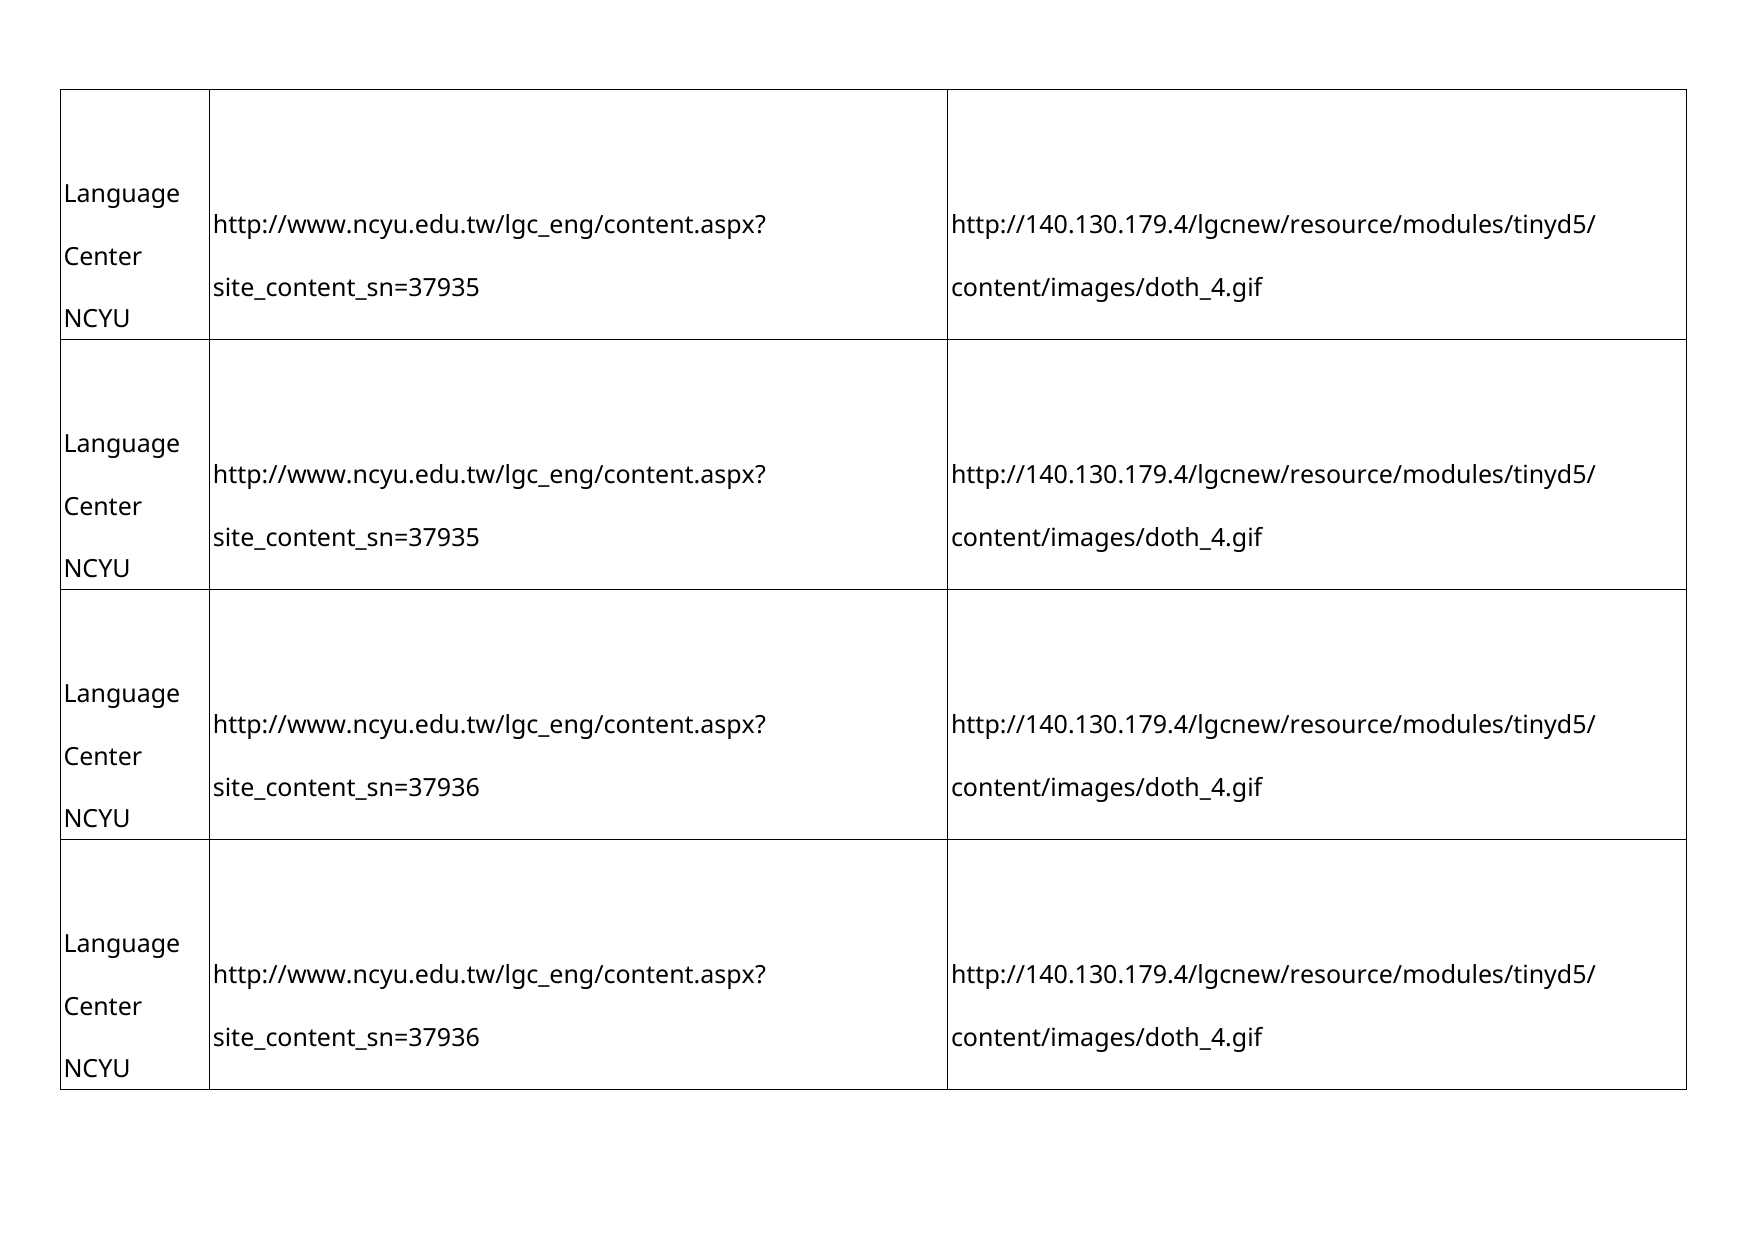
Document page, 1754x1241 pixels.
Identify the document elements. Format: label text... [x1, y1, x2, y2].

table_cell Language Center NCYU [61, 340, 209, 589]
table_cell Language Center NCYU [61, 840, 209, 1089]
table_cell http://140.130.179.4/lgcnew/resource/modules/tinyd5/content/images/doth_4.gif [948, 90, 1686, 339]
table_cell http://www.ncyu.edu.tw/lgc_eng/content.aspx?site_content_sn=37936 [210, 590, 947, 839]
table_cell http://140.130.179.4/lgcnew/resource/modules/tinyd5/content/images/doth_4.gif [948, 590, 1686, 839]
table_cell http://www.ncyu.edu.tw/lgc_eng/content.aspx?site_content_sn=37935 [210, 90, 947, 339]
table_cell http://140.130.179.4/lgcnew/resource/modules/tinyd5/content/images/doth_4.gif [948, 840, 1686, 1089]
table_cell http://www.ncyu.edu.tw/lgc_eng/content.aspx?site_content_sn=37936 [210, 840, 947, 1089]
table_cell Language Center NCYU [61, 590, 209, 839]
table_cell http://www.ncyu.edu.tw/lgc_eng/content.aspx?site_content_sn=37935 [210, 340, 947, 589]
table_cell Language Center NCYU [61, 90, 209, 339]
table_cell http://140.130.179.4/lgcnew/resource/modules/tinyd5/content/images/doth_4.gif [948, 340, 1686, 589]
